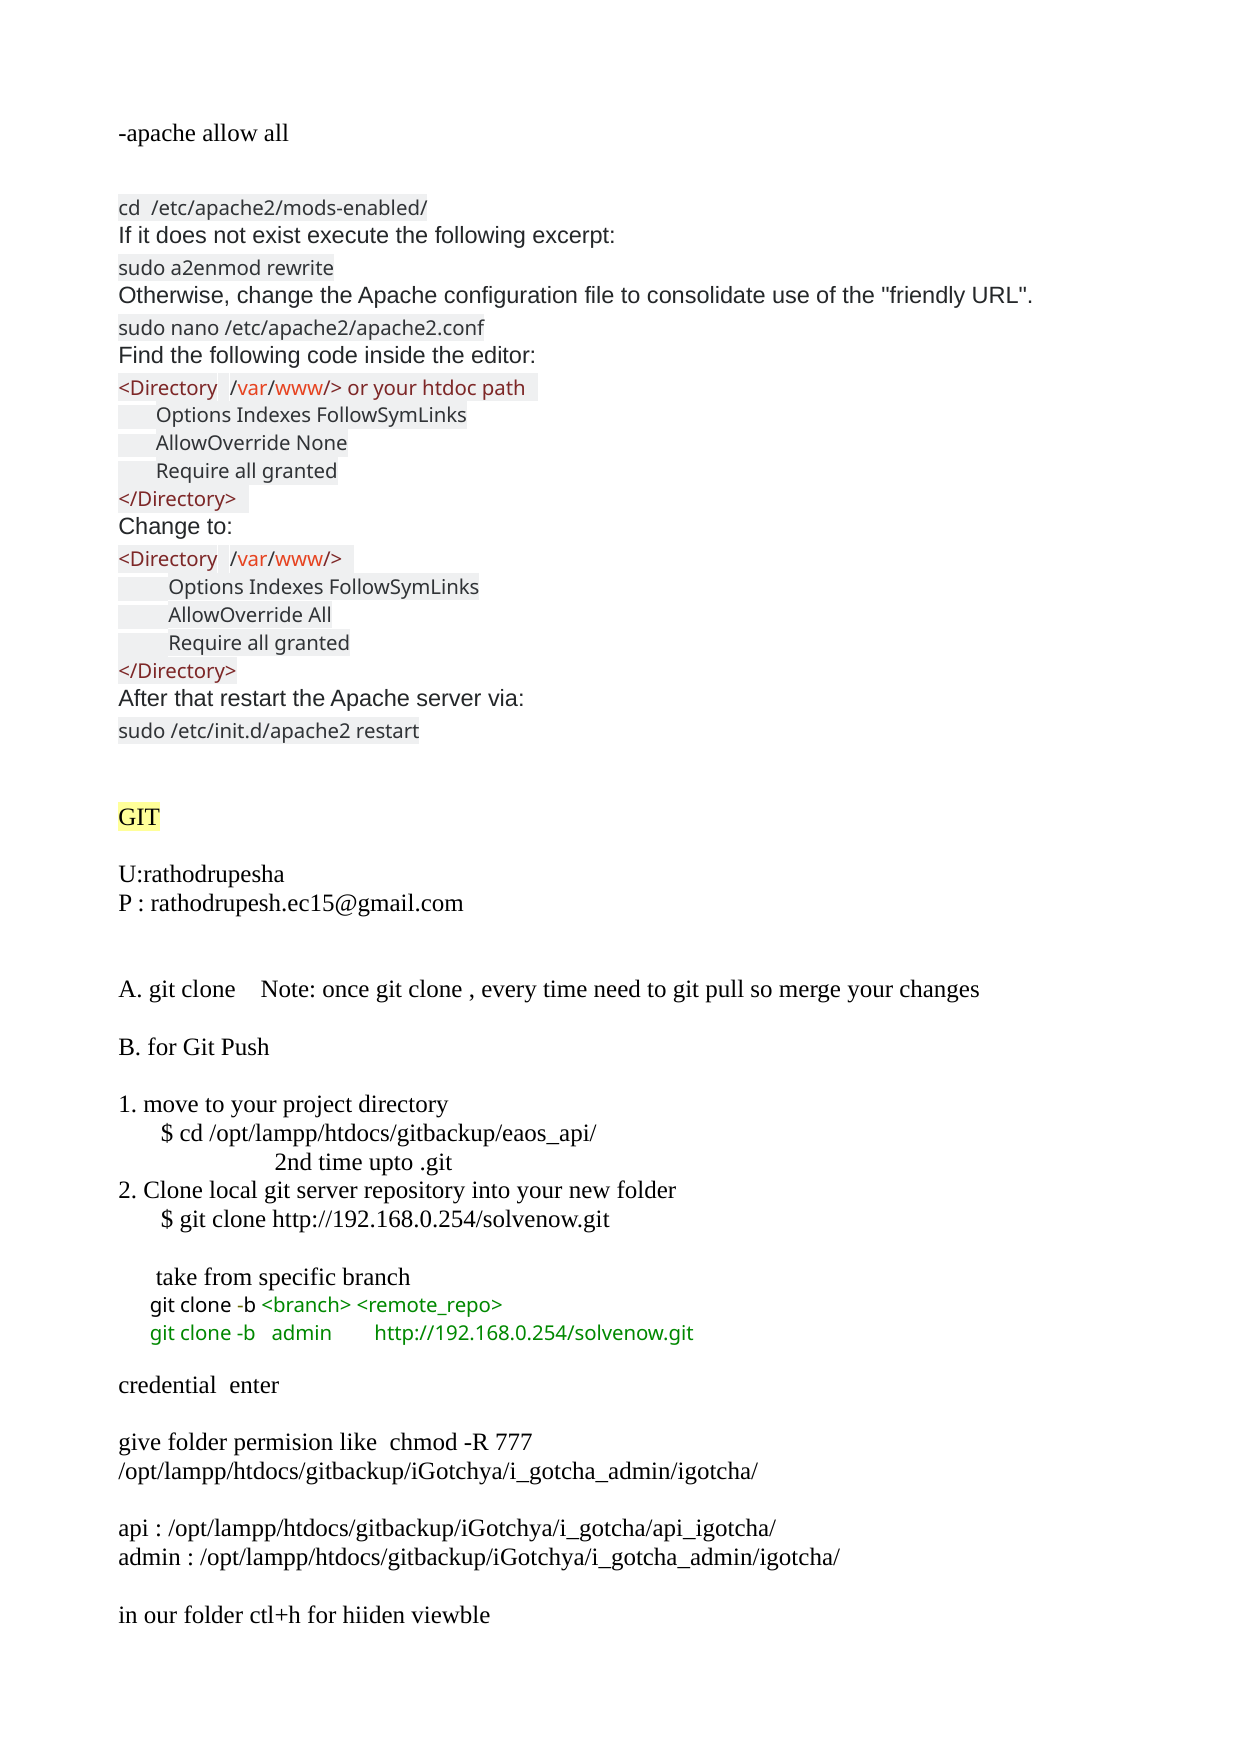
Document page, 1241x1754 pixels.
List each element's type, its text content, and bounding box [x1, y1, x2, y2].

text GIT [118, 802, 1122, 831]
text After that restart the Apache server via: [118, 684, 1122, 711]
text AllowOverride All [118, 601, 1122, 629]
text sudo nano /etc/apache2/apache2.conf [118, 313, 1122, 341]
text B. for Git Push [118, 1032, 1122, 1061]
text cd /etc/apache2/mods-enabled/ [118, 194, 1122, 221]
text take from specific branch [118, 1262, 1122, 1291]
text AllowOverride None [118, 429, 1122, 457]
text sudo /etc/init.d/apache2 restart [118, 717, 1122, 744]
text 2nd time upto .git [118, 1147, 1122, 1176]
text U:rathodrupesha [118, 859, 1122, 888]
text P : rathodrupesh.ec15@gmail.com [118, 888, 1122, 917]
text git clone -b <branch> <remote_repo> [118, 1291, 1122, 1318]
text sudo a2enmod rewrite [118, 253, 1122, 281]
text give folder permision like chmod -R 777 /opt/lampp/htdocs/gitbackup/iGotchya/i_gotcha_admin/igotcha/ [118, 1427, 1122, 1485]
text $ cd /opt/lampp/htdocs/gitbackup/eaos_api/ [118, 1118, 1122, 1147]
text If it does not exist execute the following excerpt: [118, 221, 1122, 248]
text <Directory /var/www/> or your htdoc path [118, 373, 1122, 401]
text Options Indexes FollowSymLinks [118, 573, 1122, 601]
text api : /opt/lampp/htdocs/gitbackup/iGotchya/i_gotcha/api_igotcha/ [118, 1513, 1122, 1542]
text 1. move to your project directory [118, 1089, 1122, 1118]
text 2. Clone local git server repository into your new folder [118, 1176, 1122, 1204]
text git clone -b admin http://192.168.0.254/solvenow.git [118, 1318, 1122, 1346]
text Options Indexes FollowSymLinks [118, 401, 1122, 429]
text credential enter [118, 1370, 1122, 1398]
text Change to: [118, 513, 1122, 540]
text A. git clone Note: once git clone , every time need to git pull so merge your changes [118, 974, 1122, 1003]
text Find the following code inside the editor: [118, 341, 1122, 368]
text Otherwise, change the Apache configuration file to consolidate use of the "friendly URL". [118, 281, 1122, 308]
text <Directory /var/www/> [118, 545, 1122, 573]
text admin : /opt/lampp/htdocs/gitbackup/iGotchya/i_gotcha_admin/igotcha/ [118, 1542, 1122, 1571]
text $ git clone http://192.168.0.254/solvenow.git [118, 1204, 1122, 1233]
text </Directory> [118, 657, 1122, 684]
text in our folder ctl+h for hiiden viewble [118, 1600, 1122, 1628]
text Require all granted [118, 629, 1122, 657]
text Require all granted [118, 457, 1122, 485]
text -apache allow all [118, 118, 1122, 147]
text </Directory> [118, 485, 1122, 513]
